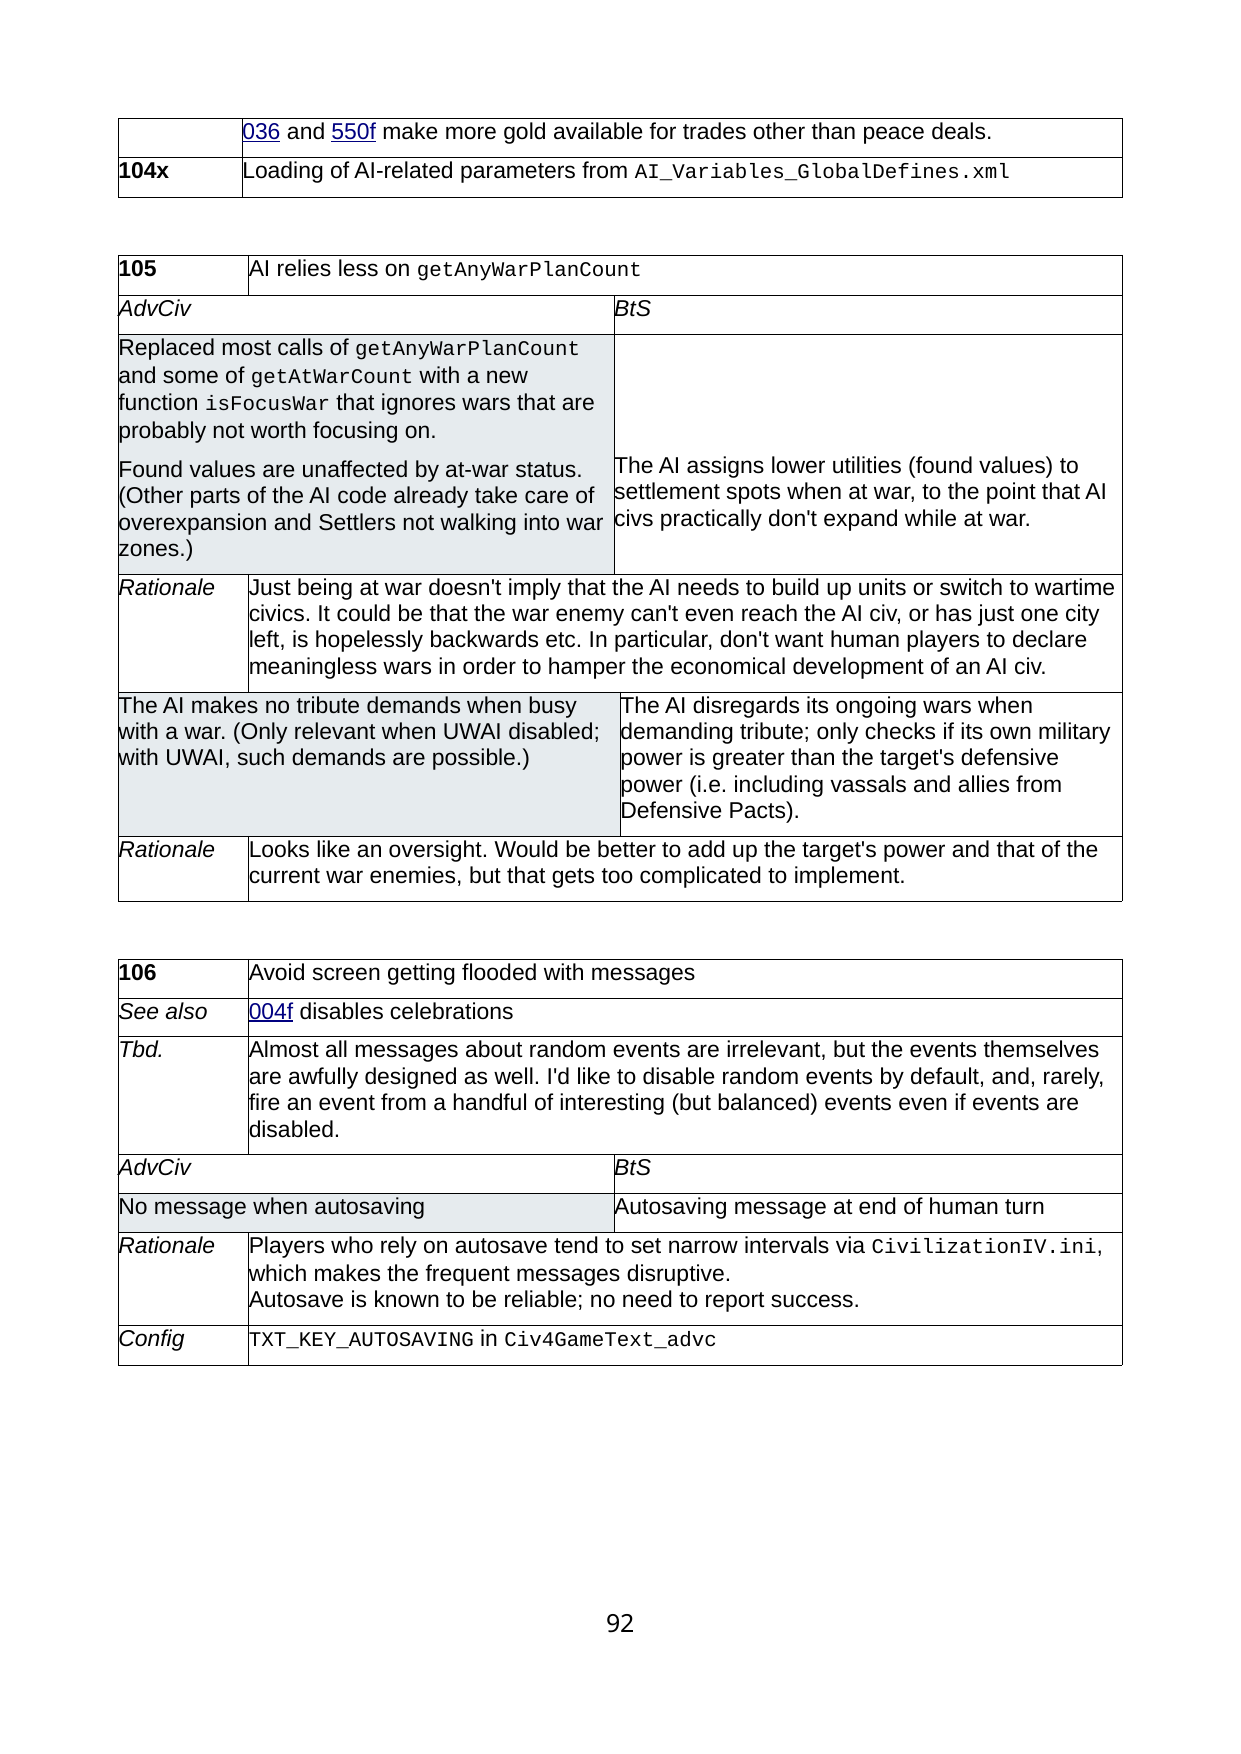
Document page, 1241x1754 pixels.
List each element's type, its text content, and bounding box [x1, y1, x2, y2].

table_header 105 [119, 256, 248, 295]
table_cell Looks like an oversight. Would be better to add up the target's power and that of the current war enemies, but that gets too complicated to implement. [249, 837, 1122, 901]
table_cell 004f disables celebrations [249, 999, 1122, 1036]
table_cell Players who rely on autosave tend to set narrow intervals via CivilizationIV.ini, which makes the frequent messages disruptive. Autosave is known to be reliable; no need to report success. [249, 1233, 1122, 1325]
table_cell Rationale [119, 1233, 248, 1325]
table_cell The AI assigns lower utilities (found values) to settlement spots when at war, to the point that AI civs practically don't expand while at war. [615, 335, 1122, 574]
table_cell Autosaving message at end of human turn [615, 1194, 1122, 1232]
table_cell [119, 119, 242, 157]
table_cell Replaced most calls of getAnyWarPlanCount and some of getAtWarCount with a new function isFocusWar that ignores wars that are probably not worth focusing on. Found values are unaffected by at-war status. (Other parts of the AI code already take care of overexpansion and Settlers not walking into war zones.) [119, 335, 614, 574]
table_cell Loading of AI-related parameters from AI_Variables_GlobalDefines.xml [243, 158, 1122, 197]
table_cell Almost all messages about random events are irrelevant, but the events themselves are awfully designed as well. I'd like to disable random events by default, and, rarely, fire an event from a handful of interesting (but balanced) events even if events are disabled. [249, 1037, 1122, 1154]
table_header Avoid screen getting flooded with messages [249, 960, 1122, 997]
table_cell Tbd. [119, 1037, 248, 1154]
table_cell BtS [615, 296, 1122, 334]
table_cell Just being at war doesn't imply that the AI needs to build up units or switch to wartime civics. It could be that the war enemy can't even reach the AI civ, or has just one city left, is hopelessly backwards etc. In particular, don't want human players to declare meaningless wars in order to hamper the economical development of an AI civ. [249, 575, 1122, 692]
table_cell 104x [119, 158, 242, 197]
table_cell TXT_KEY_AUTOSAVING in Civ4GameText_advc [249, 1326, 1122, 1365]
table_cell The AI makes no tribute demands when busy with a war. (Only relevant when UWAI disabled; with UWAI, such demands are possible.) [119, 693, 620, 836]
table_header 106 [119, 960, 248, 997]
table_cell The AI disregards its ongoing wars when demanding tribute; only checks if its own military power is greater than the target's defensive power (i.e. including vassals and allies from Defensive Pacts). [621, 693, 1122, 836]
table_cell Rationale [119, 575, 248, 692]
table_cell 036 and 550f make more gold available for trades other than peace deals. [243, 119, 1122, 157]
table_cell BtS [615, 1155, 1122, 1193]
table_cell AdvCiv [119, 296, 614, 334]
table_cell Config [119, 1326, 248, 1365]
table_cell See also [119, 999, 248, 1036]
table_cell AdvCiv [119, 1155, 614, 1193]
table_cell No message when autosaving [119, 1194, 614, 1232]
table_header AI relies less on getAnyWarPlanCount [249, 256, 1122, 295]
table_cell Rationale [119, 837, 248, 901]
